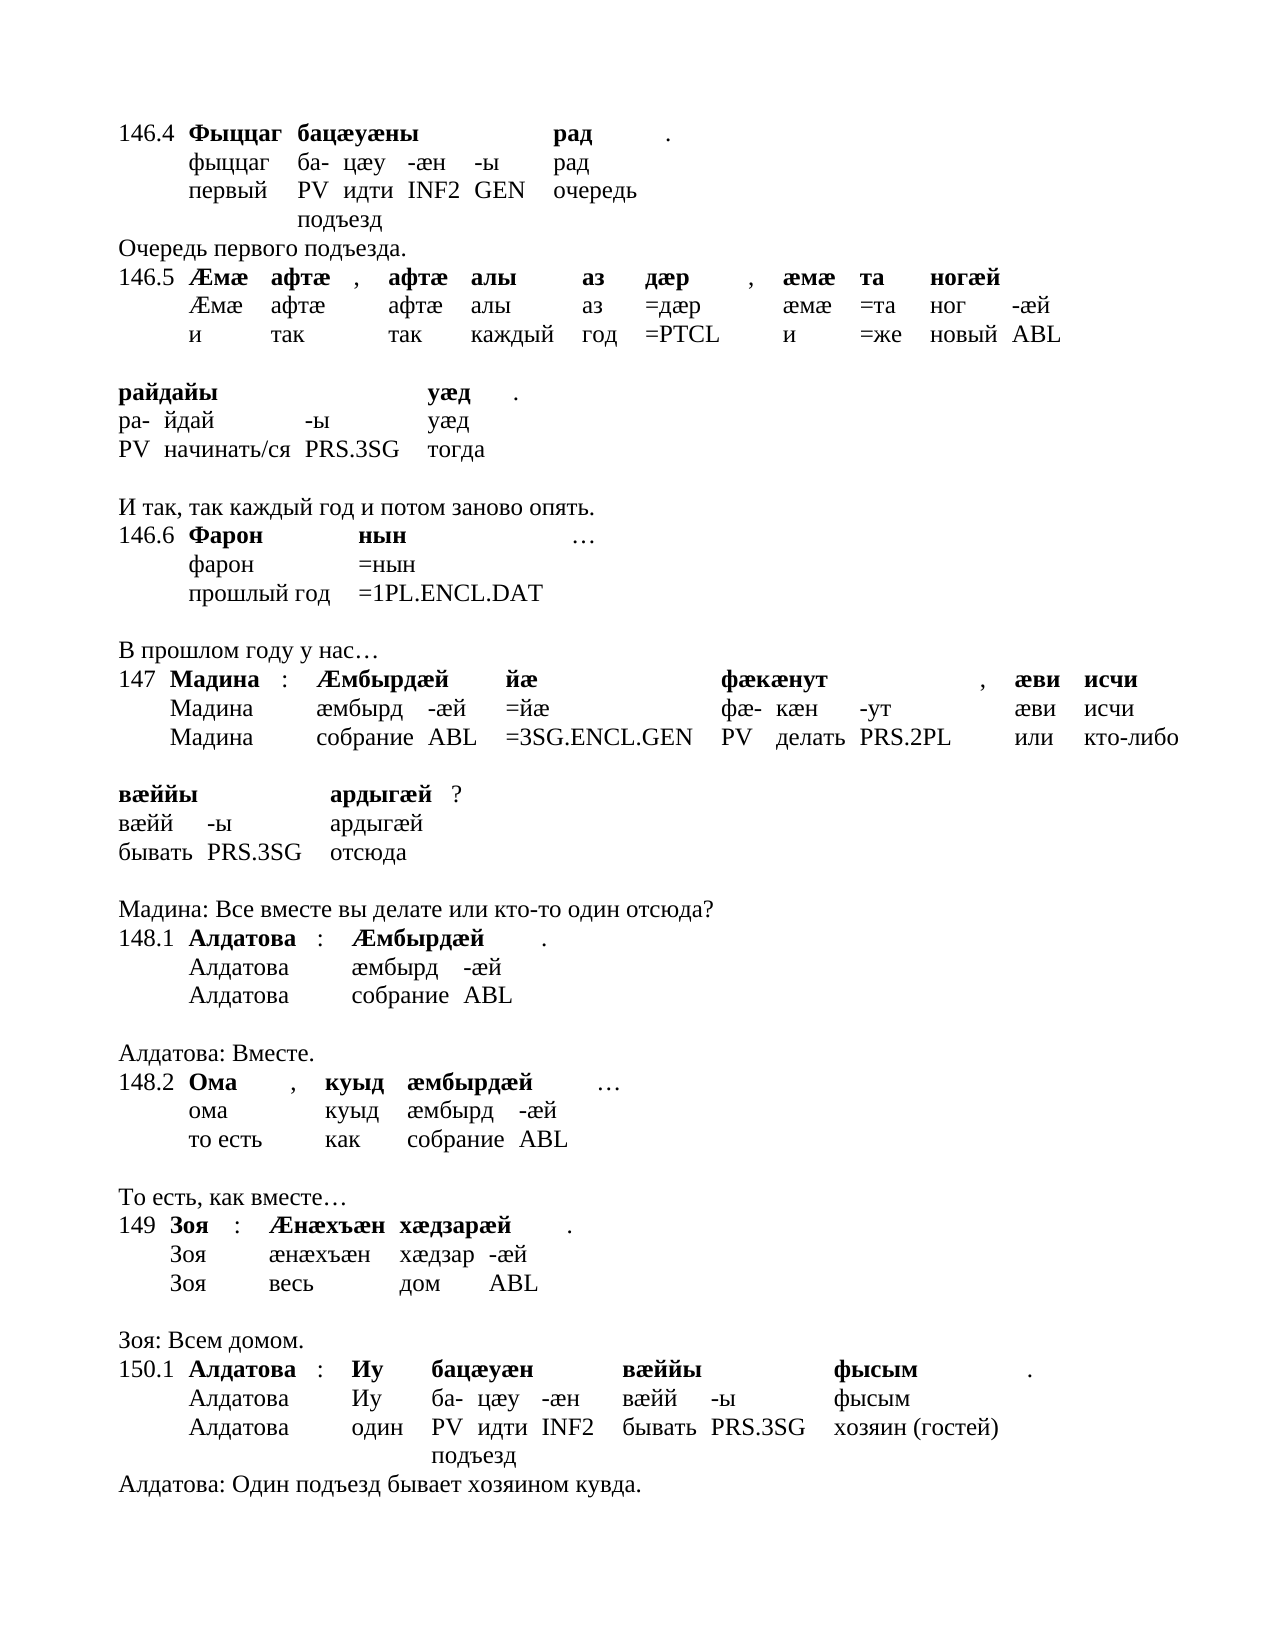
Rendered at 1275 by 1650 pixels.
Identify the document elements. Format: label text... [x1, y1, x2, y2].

text афтæ [271, 291, 326, 319]
text хозяин (гостей) [833, 1412, 999, 1441]
text -ы [207, 808, 302, 837]
text . [566, 1211, 587, 1239]
text 149 [118, 1211, 156, 1239]
text аз [582, 291, 617, 319]
text ABL [489, 1268, 539, 1297]
text фыццаг [188, 147, 269, 176]
text каждый [471, 319, 554, 348]
text исчи [1084, 693, 1179, 722]
text дæр [645, 262, 734, 291]
text Мадина [169, 722, 253, 751]
text =1PL.ENCL.DAT [358, 578, 543, 607]
text вæййы [622, 1354, 820, 1383]
text так [388, 319, 443, 348]
text начинать/ся [164, 434, 291, 463]
text 146.6 [118, 521, 174, 549]
text -ут [859, 693, 952, 722]
text , [353, 262, 374, 291]
text =нын [358, 549, 543, 578]
text кто-либо [1084, 722, 1179, 751]
text Зоя [169, 1268, 206, 1297]
text Алдатова: Один подъезд бывает хозяином кувда. [118, 1469, 1249, 1498]
text 146.5 [118, 262, 174, 291]
text Фарон [188, 521, 344, 549]
text цæу [477, 1383, 528, 1412]
text =же [859, 319, 902, 348]
text Ома [188, 1067, 276, 1096]
text очередь [553, 176, 637, 204]
text -æн [541, 1383, 594, 1412]
text В прошлом году у нас… [118, 636, 1249, 664]
text -ы [711, 1383, 806, 1412]
text год [582, 319, 617, 348]
text -ы [304, 406, 400, 434]
text бацæуæн [431, 1354, 608, 1383]
text -æй [489, 1239, 539, 1268]
text 147 [118, 664, 156, 693]
text , [979, 664, 1001, 693]
text 148.1 [118, 923, 174, 952]
text Æмæ [188, 262, 257, 291]
text : [234, 1211, 255, 1239]
text : [317, 923, 338, 952]
text -æй [463, 952, 513, 981]
text PV [721, 722, 762, 751]
text … [571, 521, 596, 549]
text Фыццаг [188, 118, 283, 147]
text уæд [427, 406, 485, 434]
text ома [188, 1096, 262, 1124]
text ногæй [930, 262, 1076, 291]
text æмæ [783, 291, 832, 319]
text или [1014, 722, 1056, 751]
text вæйй [622, 1383, 697, 1412]
text ба- [297, 147, 329, 176]
text идти [343, 176, 394, 204]
text æмбырд [407, 1096, 505, 1124]
text … [596, 1067, 621, 1096]
text подъезд [297, 204, 539, 233]
text как [325, 1124, 379, 1153]
text ? [451, 779, 472, 808]
text Зоя [169, 1211, 220, 1239]
text Алдатова [188, 981, 289, 1009]
text и [783, 319, 832, 348]
text æви [1014, 664, 1070, 693]
text ног [930, 291, 998, 319]
text фæкæнут [721, 664, 966, 693]
text . [513, 377, 534, 406]
text PRS.3SG [304, 434, 400, 463]
text афтæ [271, 262, 339, 291]
text Æмбырдæй [351, 923, 527, 952]
text Алдатова [188, 1412, 289, 1441]
text ардыгæй [330, 779, 437, 808]
text ABL [1012, 319, 1062, 348]
text -æй [428, 693, 478, 722]
text PRS.2PL [859, 722, 952, 751]
text PV [118, 434, 150, 463]
text -æй [518, 1096, 568, 1124]
text ABL [518, 1124, 568, 1153]
text рад [553, 118, 651, 147]
text фысым [833, 1383, 999, 1412]
text афтæ [388, 262, 457, 291]
text бывать [622, 1412, 697, 1441]
text Алдатова [188, 923, 303, 952]
text так [271, 319, 326, 348]
text хæдзарæй [399, 1211, 553, 1239]
text =та [859, 291, 902, 319]
text Æмæ [188, 291, 243, 319]
text INF2 [541, 1412, 594, 1441]
text , [748, 262, 769, 291]
text Æнæхъæн [268, 1211, 386, 1239]
text PV [431, 1412, 463, 1441]
text Зоя: Всем домом. [118, 1326, 1249, 1354]
text Алдатова [188, 1383, 289, 1412]
text PV [297, 176, 329, 204]
text . [665, 118, 686, 147]
text ABL [463, 981, 513, 1009]
text йæ [505, 664, 707, 693]
text 148.2 [118, 1067, 174, 1096]
text алы [471, 291, 554, 319]
text отсюда [330, 837, 423, 866]
text рад [553, 147, 637, 176]
text фысым [833, 1354, 1013, 1383]
text æнæхъæн [268, 1239, 371, 1268]
text афтæ [388, 291, 443, 319]
text и [188, 319, 243, 348]
text собрание [316, 722, 414, 751]
text Алдатова: Вместе. [118, 1038, 1249, 1067]
text вæййы [118, 779, 316, 808]
text нын [358, 521, 557, 549]
text PRS.3SG [711, 1412, 806, 1441]
text йдай [164, 406, 291, 434]
text то есть [188, 1124, 262, 1153]
text Зоя [169, 1239, 206, 1268]
text PRS.3SG [207, 837, 302, 866]
text уæд [427, 377, 499, 406]
text INF2 [407, 176, 460, 204]
text ба- [431, 1383, 463, 1412]
text вæйй [118, 808, 193, 837]
text собрание [351, 981, 449, 1009]
text идти [477, 1412, 528, 1441]
text -ы [474, 147, 526, 176]
text один [351, 1412, 403, 1441]
text . [1027, 1354, 1048, 1383]
text =дæр [645, 291, 720, 319]
text ра- [118, 406, 150, 434]
text Иу [351, 1354, 417, 1383]
text Очередь первого подъезда. [118, 233, 1249, 262]
text И так, так каждый год и потом заново опять. [118, 492, 1249, 521]
text кæн [776, 693, 846, 722]
text хæдзар [399, 1239, 475, 1268]
text райдайы [118, 377, 414, 406]
text первый [188, 176, 269, 204]
text æмбырд [351, 952, 449, 981]
text Иу [351, 1383, 403, 1412]
text =3SG.ENCL.GEN [505, 722, 693, 751]
text исчи [1084, 664, 1193, 693]
text =йæ [505, 693, 693, 722]
text То есть, как вместе… [118, 1182, 1249, 1211]
text Алдатова [188, 1354, 303, 1383]
text бывать [118, 837, 193, 866]
text бацæуæны [297, 118, 539, 147]
text ардыгæй [330, 808, 423, 837]
text 146.4 [118, 118, 174, 147]
text , [290, 1067, 311, 1096]
text Алдатова [188, 952, 289, 981]
text тогда [427, 434, 485, 463]
text Мадина [169, 693, 253, 722]
text æмбырд [316, 693, 414, 722]
text æмбырдæй [407, 1067, 582, 1096]
text делать [776, 722, 846, 751]
text 150.1 [118, 1354, 174, 1383]
text весь [268, 1268, 371, 1297]
text фæ- [721, 693, 762, 722]
text аз [582, 262, 631, 291]
text =PTCL [645, 319, 720, 348]
text дом [399, 1268, 475, 1297]
text собрание [407, 1124, 505, 1153]
text куыд [325, 1067, 393, 1096]
text . [541, 923, 562, 952]
text новый [930, 319, 998, 348]
text фарон [188, 549, 330, 578]
text Æмбырдæй [316, 664, 492, 693]
text : [281, 664, 302, 693]
text прошлый год [188, 578, 330, 607]
text æви [1014, 693, 1056, 722]
text æмæ [783, 262, 846, 291]
text Мадина [169, 664, 267, 693]
text : [317, 1354, 338, 1383]
text GEN [474, 176, 526, 204]
text подъезд [431, 1441, 608, 1469]
text цæу [343, 147, 394, 176]
text ABL [428, 722, 478, 751]
text алы [471, 262, 568, 291]
text та [859, 262, 916, 291]
text куыд [325, 1096, 379, 1124]
text Мадина: Все вместе вы делате или кто-то один отсюда? [118, 894, 1249, 923]
text -æй [1012, 291, 1062, 319]
text -æн [407, 147, 460, 176]
